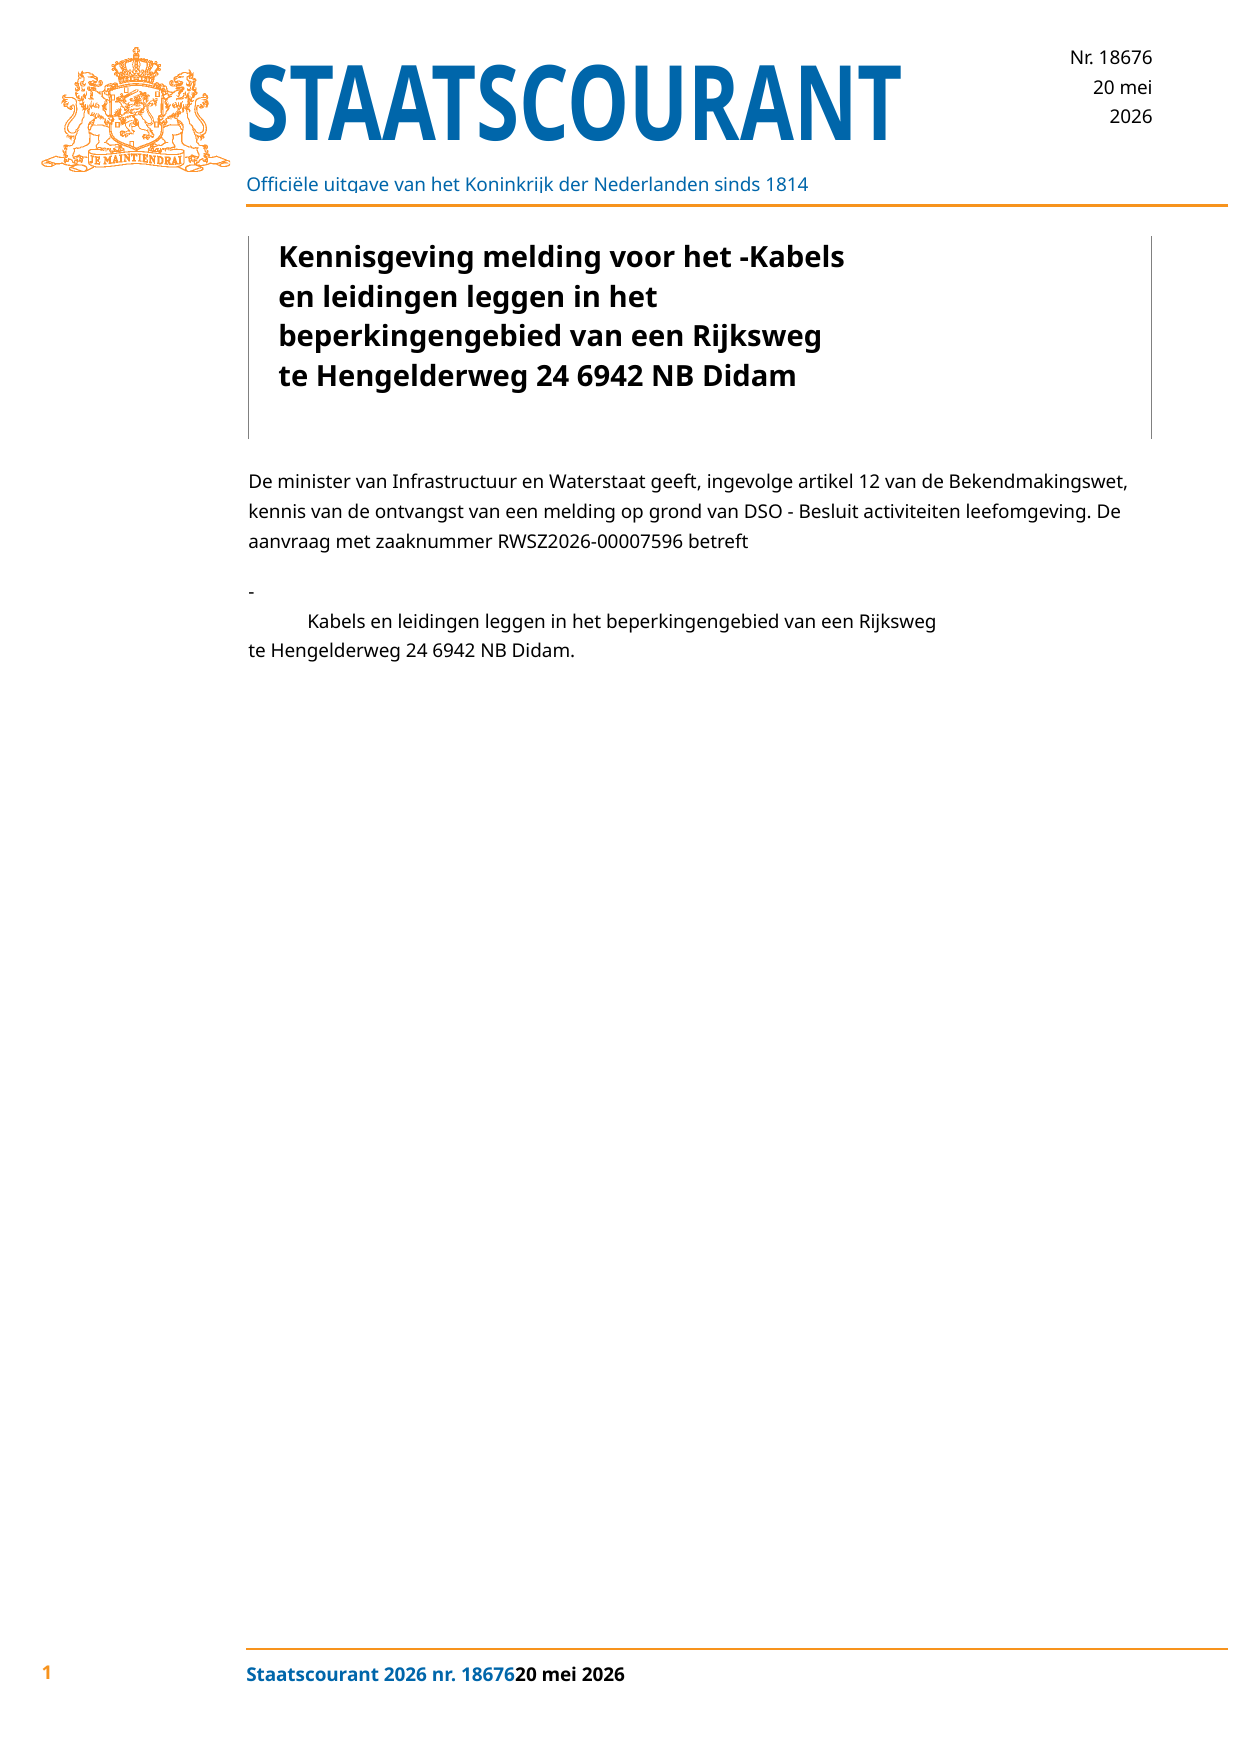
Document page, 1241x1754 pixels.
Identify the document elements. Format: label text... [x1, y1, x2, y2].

table_header [850, 414, 1151, 439]
text te Hengelderweg 24 6942 NB Didam. [248, 637, 1152, 663]
picture [912, 236, 1090, 414]
table_header [1090, 236, 1151, 413]
table_header [850, 236, 912, 413]
table_header Kennisgeving melding voor het -Kabels en leidingen leggen in het beperkingengebied van een Rijksweg te Hengelderweg 24 6942 NB Didam [249, 236, 850, 439]
text De minister van Infrastructuur en Waterstaat geeft, ingevolge artikel 12 van de Bekendmakingswet, kennis van de ontvangst van een melding op grond van DSO - Besluit activiteiten leefomgeving. De aanvraag met zaaknummer RWSZ2026-00007596 betreft [248, 469, 1152, 553]
picture [41, 47, 231, 172]
list Kabels en leidingen leggen in het beperkingengebied van een Rijksweg [248, 608, 1152, 633]
